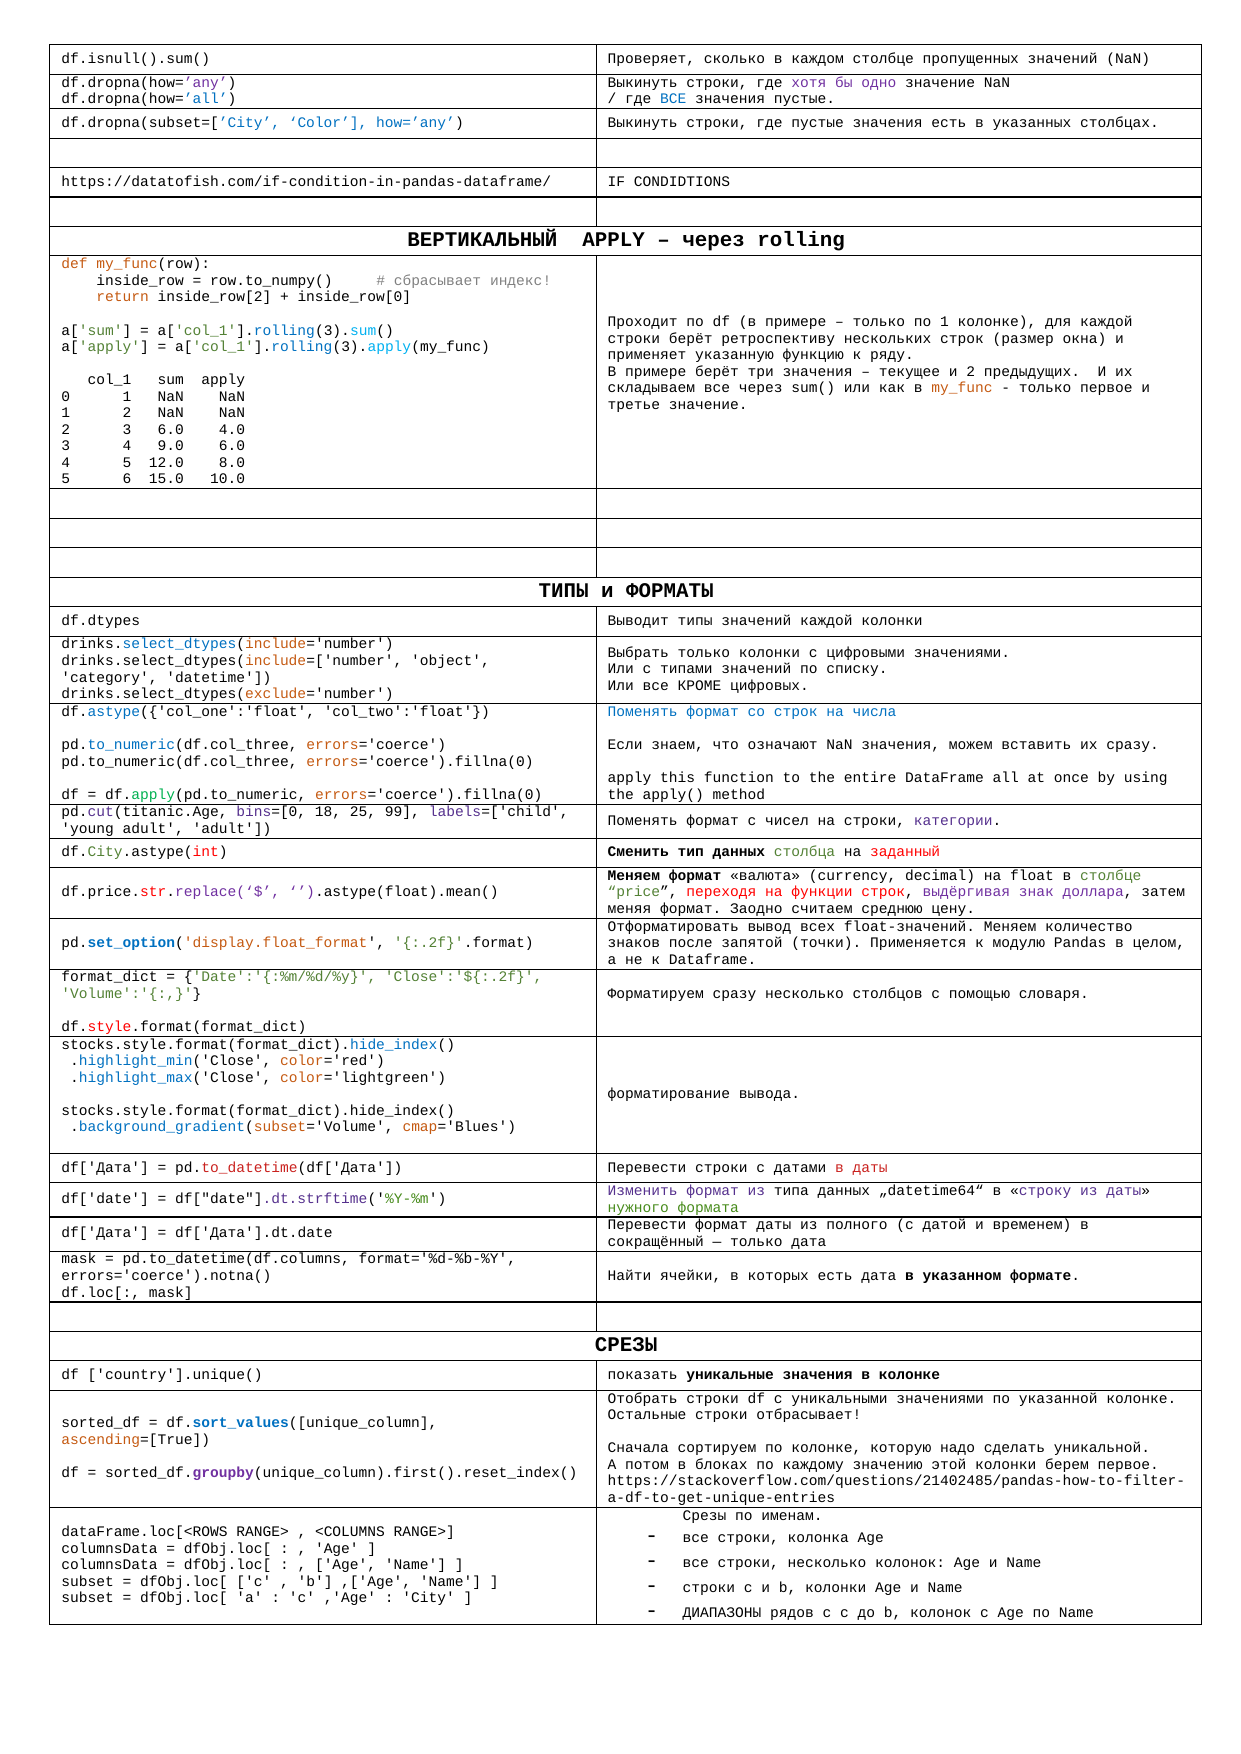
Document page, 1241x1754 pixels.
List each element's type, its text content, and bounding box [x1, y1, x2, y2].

table_cell [597, 548, 1201, 577]
table_cell df.dropna(how=’any’) df.dropna(how=’all’) [50, 75, 596, 108]
table_cell Меняем формат «валюта» (currency, decimal) на float в столбце “price”, переходя на функции строк, выдёргивая знак доллара, затем меняя формат. Заодно считаем среднюю цену. [597, 868, 1201, 918]
table_cell df.dropna(subset=[’City’, ‘Color’], how=’any’) [50, 109, 596, 137]
table_cell df.astype({'col_one':'float', 'col_two':'float'}) pd.to_numeric(df.col_three, errors='coerce') pd.to_numeric(df.col_three, errors='coerce').fillna(0) df = df.apply(pd.to_numeric, errors='coerce').fillna(0) [50, 704, 596, 803]
table_cell Форматируем сразу несколько столбцов с помощью словаря. [597, 970, 1201, 1036]
table_cell df.dtypes [50, 607, 596, 636]
table_cell СРЕЗЫ [50, 1332, 1201, 1360]
table_cell [597, 139, 1201, 167]
table_cell stocks.style.format(format_dict).hide_index() .highlight_min('Close', color='red') .highlight_max('Close', color='lightgreen') stocks.style.format(format_dict).hide_index() .background_gradient(subset='Volume', cmap='Blues') [50, 1037, 596, 1153]
table_cell ВЕРТИКАЛЬНЫЙ APPLY – через rolling [50, 227, 1201, 255]
table_cell [597, 519, 1201, 547]
table_cell df.isnull().sum() [50, 45, 596, 74]
table_cell [50, 139, 596, 167]
table_cell Перевести строки с датами в даты [597, 1154, 1201, 1182]
table_cell sorted_df = df.sort_values([unique_column], ascending=[True]) df = sorted_df.groupby(unique_column).first().reset_index() [50, 1391, 596, 1507]
table_cell Выкинуть строки, где хотя бы одно значение NaN / где ВСЕ значения пустые. [597, 75, 1201, 108]
table_cell pd.set_option('display.float_format', '{:.2f}'.format) [50, 919, 596, 968]
table_cell def my_func(row): inside_row = row.to_numpy() # сбрасывает индекс! return inside_row[2] + inside_row[0] a['sum'] = a['col_1'].rolling(3).sum() a['apply'] = a['col_1'].rolling(3).apply(my_func) col_1 sum apply 0 1 NaN NaN 1 2 NaN NaN 2 3 6.0 4.0 3 4 9.0 6.0 4 5 12.0 8.0 5 6 15.0 10.0 [50, 256, 596, 488]
table_cell drinks.select_dtypes(include='number') drinks.select_dtypes(include=['number', 'object', 'category', 'datetime']) drinks.select_dtypes(exclude='number') [50, 637, 596, 703]
table_cell [50, 1303, 596, 1331]
table_cell ТИПЫ и ФОРМАТЫ [50, 578, 1201, 606]
table_cell показать уникальные значения в колонке [597, 1361, 1201, 1390]
table_cell df['date'] = df["date"].dt.strftime('%Y-%m') [50, 1183, 596, 1216]
table_cell df['Дата'] = df['Дата'].dt.date [50, 1218, 596, 1251]
table_cell [597, 198, 1201, 226]
table_cell Выводит типы значений каждой колонки [597, 607, 1201, 636]
table_cell Сменить тип данных столбца на заданный [597, 839, 1201, 867]
table_cell format_dict = {'Date':'{:%m/%d/%y}', 'Close':'${:.2f}', 'Volume':'{:,}'} df.style.format(format_dict) [50, 970, 596, 1036]
table_cell dataFrame.loc[<ROWS RANGE> , <COLUMNS RANGE>] columnsData = dfObj.loc[ : , 'Age' ] columnsData = dfObj.loc[ : , ['Age', 'Name'] ] subset = dfObj.loc[ ['c' , 'b'] ,['Age', 'Name'] ] subset = dfObj.loc[ 'a' : 'c' ,'Age' : 'City' ] [50, 1508, 596, 1623]
table_cell df ['country'].unique() [50, 1361, 596, 1390]
table_cell Изменить формат из типа данных „datetime64“ в «строку из даты» нужного формата [597, 1183, 1201, 1216]
table_cell [50, 548, 596, 577]
table_cell mask = pd.to_datetime(df.columns, format='%d-%b-%Y', errors='coerce').notna() df.loc[:, mask] [50, 1252, 596, 1301]
table_cell Отобрать строки df с уникальными значениями по указанной колонке. Остальные строки отбрасывает! Сначала сортируем по колонке, которую надо сделать уникальной. А потом в блоках по каждому значению этой колонки берем первое. https://stackoverflow.com/questions/21402485/pandas-how-to-filter-a-df-to-get-unique-entries [597, 1391, 1201, 1507]
table_cell df.City.astype(int) [50, 839, 596, 867]
table_cell Поменять формат с чисел на строки, категории. [597, 805, 1201, 838]
table_cell [597, 489, 1201, 518]
table_cell Перевести формат даты из полного (с датой и временем) в сокращённый — только дата [597, 1218, 1201, 1251]
table_cell df['Дата'] = pd.to_datetime(df['Дата']) [50, 1154, 596, 1182]
table_cell Срезы по именам. все строки, колонка Age все строки, несколько колонок: Age и Name строки с и b, колонки Age и Name ДИАПАЗОНЫ рядов с c до b, колонок c Age по Name [597, 1508, 1201, 1623]
table_cell форматирование вывода. [597, 1037, 1201, 1153]
table_cell Отформатировать вывод всех float-значений. Меняем количество знаков после запятой (точки). Применяется к модулю Pandas в целом, а не к Dataframe. [597, 919, 1201, 968]
table_cell [50, 198, 596, 226]
table_cell pd.cut(titanic.Age, bins=[0, 18, 25, 99], labels=['child', 'young adult', 'adult']) [50, 805, 596, 838]
table_cell Поменять формат со строк на числа Если знаем, что означают NaN значения, можем вставить их сразу. apply this function to the entire DataFrame all at once by using the apply() method [597, 704, 1201, 803]
table_cell Проходит по df (в примере – только по 1 колонке), для каждой строки берёт ретроспективу нескольких строк (размер окна) и применяет указанную функцию к ряду. В примере берёт три значения – текущее и 2 предыдущих. И их складываем все через sum() или как в my_func - только первое и третье значение. [597, 256, 1201, 488]
table_cell df.price.str.replace(‘$’, ‘’).astype(float).mean() [50, 868, 596, 918]
table_cell https://datatofish.com/if-condition-in-pandas-dataframe/ [50, 168, 596, 196]
table_cell [50, 519, 596, 547]
table_cell Найти ячейки, в которых есть дата в указанном формате. [597, 1252, 1201, 1301]
table_cell Проверяет, сколько в каждом столбце пропущенных значений (NaN) [597, 45, 1201, 74]
table_cell [50, 489, 596, 518]
table_cell IF CONDIDTIONS [597, 168, 1201, 196]
table_cell Выкинуть строки, где пустые значения есть в указанных столбцах. [597, 109, 1201, 137]
table_cell [597, 1303, 1201, 1331]
table_cell Выбрать только колонки с цифровыми значениями. Или с типами значений по списку. Или все КРОМЕ цифровых. [597, 637, 1201, 703]
